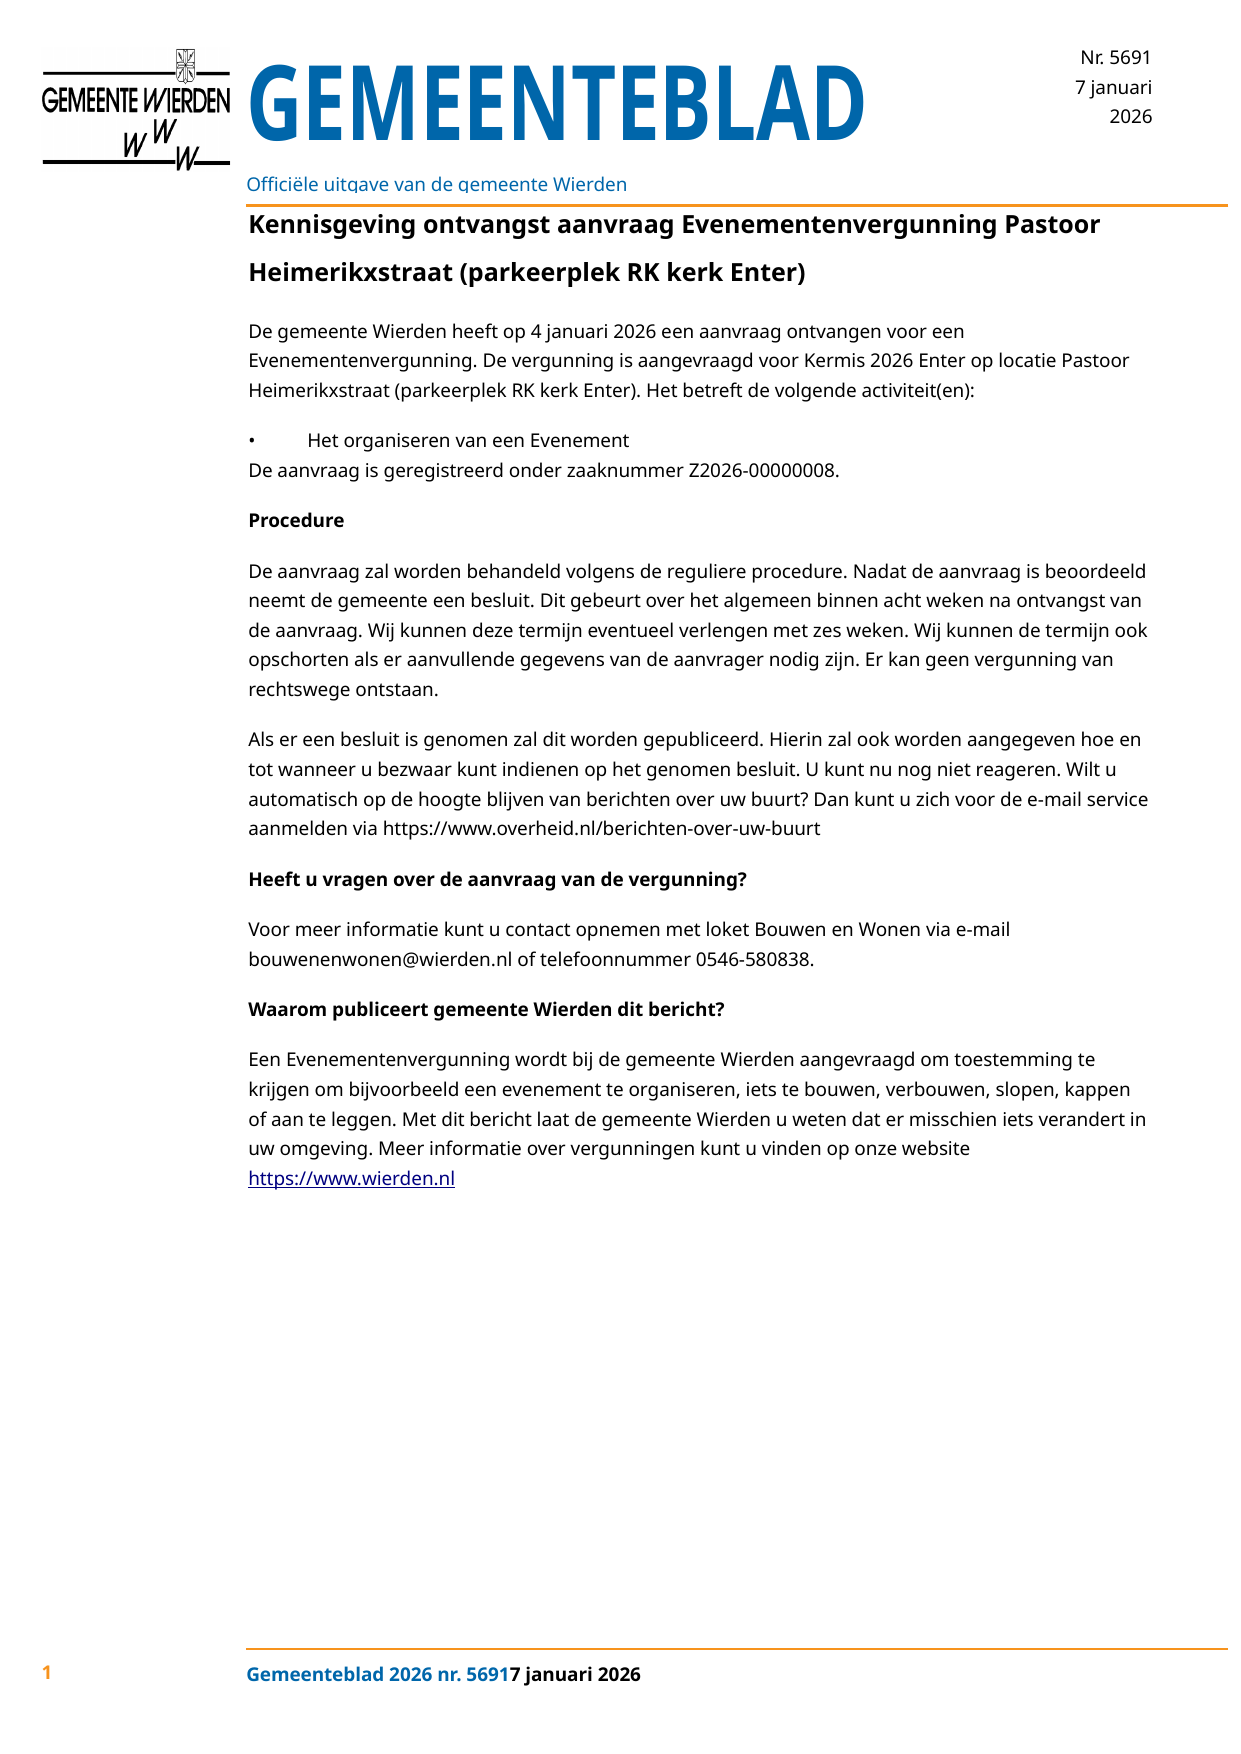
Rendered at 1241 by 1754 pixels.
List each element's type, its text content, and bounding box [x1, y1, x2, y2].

text Waarom publiceert gemeente Wierden dit bericht? [248, 996, 1152, 1022]
text Kennisgeving ontvangst aanvraag Evenementenvergunning Pastoor Heimerikxstraat (parkeerplek RK kerk Enter) [248, 207, 1152, 288]
text Voor meer informatie kunt u contact opnemen met loket Bouwen en Wonen via e-mail bouwenenwonen@wierden.nl of telefoonnummer 0546-580838. [248, 916, 1152, 972]
text De gemeente Wierden heeft op 4 januari 2026 een aanvraag ontvangen voor een Evenementenvergunning. De vergunning is aangevraagd voor Kermis 2026 Enter op locatie Pastoor Heimerikxstraat (parkeerplek RK kerk Enter). Het betreft de volgende activiteit(en): [248, 318, 1152, 403]
text Als er een besluit is genomen zal dit worden gepubliceerd. Hierin zal ook worden aangegeven hoe en tot wanneer u bezwaar kunt indienen op het genomen besluit. U kunt nu nog niet reageren. Wilt u automatisch op de hoogte blijven van berichten over uw buurt? Dan kunt u zich voor de e-mail service aanmelden via https://www.overheid.nl/berichten-over-uw-buurt [248, 727, 1152, 841]
list Het organiseren van een Evenement [248, 427, 1152, 453]
text De aanvraag is geregistreerd onder zaaknummer Z2026-00000008. [248, 457, 1152, 483]
text De aanvraag zal worden behandeld volgens de reguliere procedure. Nadat de aanvraag is beoordeeld neemt de gemeente een besluit. Dit gebeurt over het algemeen binnen acht weken na ontvangst van de aanvraag. Wij kunnen deze termijn eventueel verlengen met zes weken. Wij kunnen de termijn ook opschorten als er aanvullende gegevens van de aanvrager nodig zijn. Er kan geen vergunning van rechtswege ontstaan. [248, 558, 1152, 702]
text Heeft u vragen over de aanvraag van de vergunning? [248, 866, 1152, 892]
picture [41, 47, 231, 172]
text Procedure [248, 507, 1152, 533]
text Een Evenementenvergunning wordt bij de gemeente Wierden aangevraagd om toestemming te krijgen om bijvoorbeeld een evenement te organiseren, iets te bouwen, verbouwen, slopen, kappen of aan te leggen. Met dit bericht laat de gemeente Wierden u weten dat er misschien iets verandert in uw omgeving. Meer informatie over vergunningen kunt u vinden op onze website https://www.wierden.nl [248, 1047, 1152, 1191]
